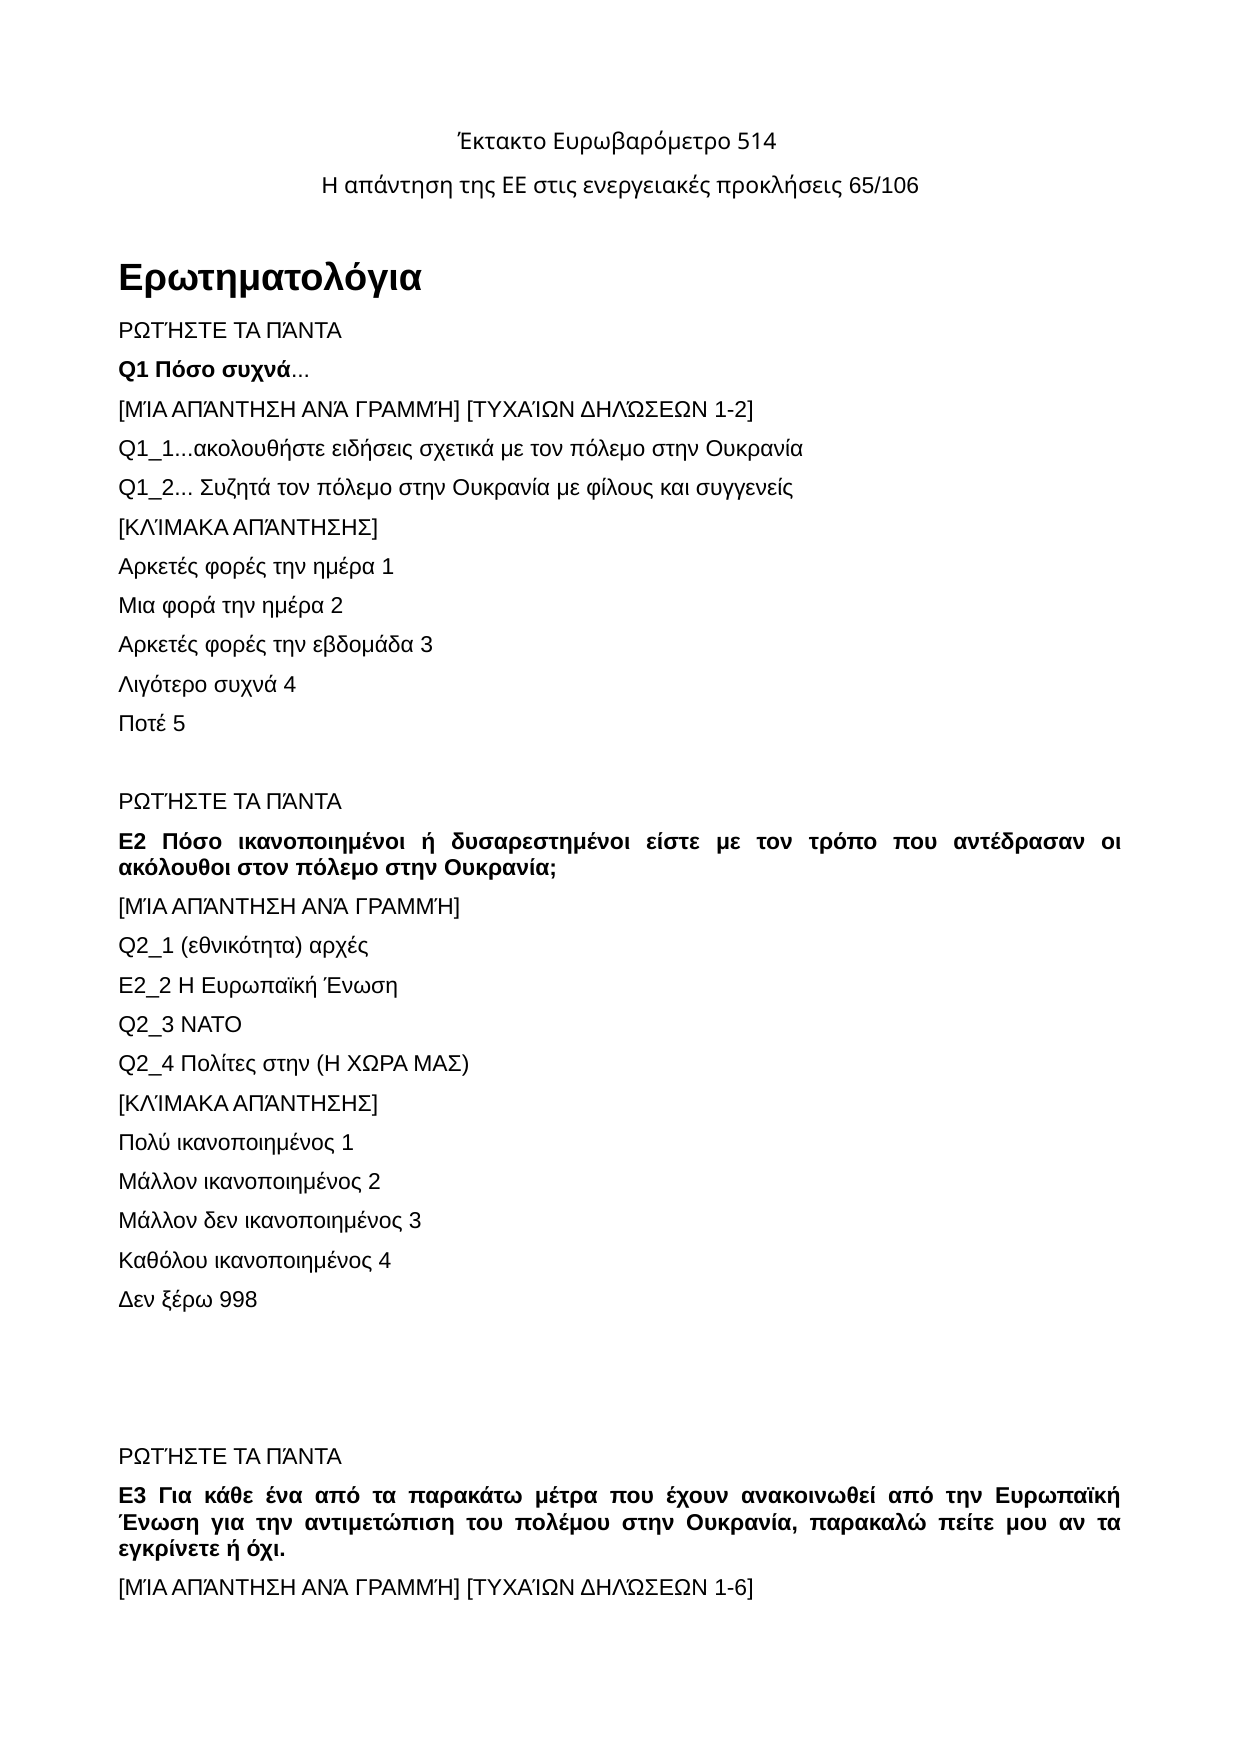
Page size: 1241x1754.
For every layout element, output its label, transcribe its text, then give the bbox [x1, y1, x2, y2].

text ΡΩΤΉΣΤΕ ΤΑ ΠΆΝΤΑ [118, 788, 1122, 815]
text Ε3 Για κάθε ένα από τα παρακάτω μέτρα που έχουν ανακοινωθεί από την Ευρωπαϊκή Ένωση για την αντιμετώπιση του πολέμου στην Ουκρανία, παρακαλώ πείτε μου αν τα εγκρίνετε ή όχι. [118, 1482, 1122, 1561]
text Δεν ξέρω 998 [118, 1286, 1122, 1312]
text [ΜΊΑ ΑΠΆΝΤΗΣΗ ΑΝΆ ΓΡΑΜΜΉ] [118, 893, 1122, 919]
text [ΚΛΊΜΑΚΑ ΑΠΆΝΤΗΣΗΣ] [118, 513, 1122, 540]
text Καθόλου ικανοποιημένος 4 [118, 1247, 1122, 1273]
text [ΜΊΑ ΑΠΆΝΤΗΣΗ ΑΝΆ ΓΡΑΜΜΉ] [ΤΥΧΑΊΩΝ ΔΗΛΏΣΕΩΝ 1-2] [118, 396, 1122, 422]
text Μάλλον ικανοποιημένος 2 [118, 1168, 1122, 1194]
text Q2_4 Πολίτες στην (Η ΧΩΡΑ ΜΑΣ) [118, 1050, 1122, 1077]
text [ΜΊΑ ΑΠΆΝΤΗΣΗ ΑΝΆ ΓΡΑΜΜΉ] [ΤΥΧΑΊΩΝ ΔΗΛΏΣΕΩΝ 1-6] [118, 1574, 1122, 1601]
text [ΚΛΊΜΑΚΑ ΑΠΆΝΤΗΣΗΣ] [118, 1089, 1122, 1116]
text Μια φορά την ημέρα 2 [118, 592, 1122, 618]
text Ποτέ 5 [118, 710, 1122, 736]
text Q2_3 ΝΑΤΟ [118, 1011, 1122, 1037]
subtitle Ερωτηματολόγια [118, 254, 1122, 298]
text Q1_1...ακολουθήστε ειδήσεις σχετικά με τον πόλεμο στην Ουκρανία [118, 435, 1122, 461]
text Μάλλον δεν ικανοποιημένος 3 [118, 1207, 1122, 1234]
text ΡΩΤΉΣΤΕ ΤΑ ΠΆΝΤΑ [118, 1443, 1122, 1469]
text Αρκετές φορές την ημέρα 1 [118, 553, 1122, 579]
text ΡΩΤΉΣΤΕ ΤΑ ΠΆΝΤΑ [118, 317, 1122, 343]
text Q1 Πόσο συχνά... [118, 356, 1122, 383]
text Q2_1 (εθνικότητα) αρχές [118, 932, 1122, 959]
text Ε2 Πόσο ικανοποιημένοι ή δυσαρεστημένοι είστε με τον τρόπο που αντέδρασαν οι ακόλουθοι στον πόλεμο στην Ουκρανία; [118, 828, 1122, 880]
text Πολύ ικανοποιημένος 1 [118, 1129, 1122, 1155]
text Ε2_2 Η Ευρωπαϊκή Ένωση [118, 972, 1122, 998]
text Q1_2... Συζητά τον πόλεμο στην Ουκρανία με φίλους και συγγενείς [118, 474, 1122, 501]
text Λιγότερο συχνά 4 [118, 671, 1122, 697]
text Αρκετές φορές την εβδομάδα 3 [118, 631, 1122, 658]
